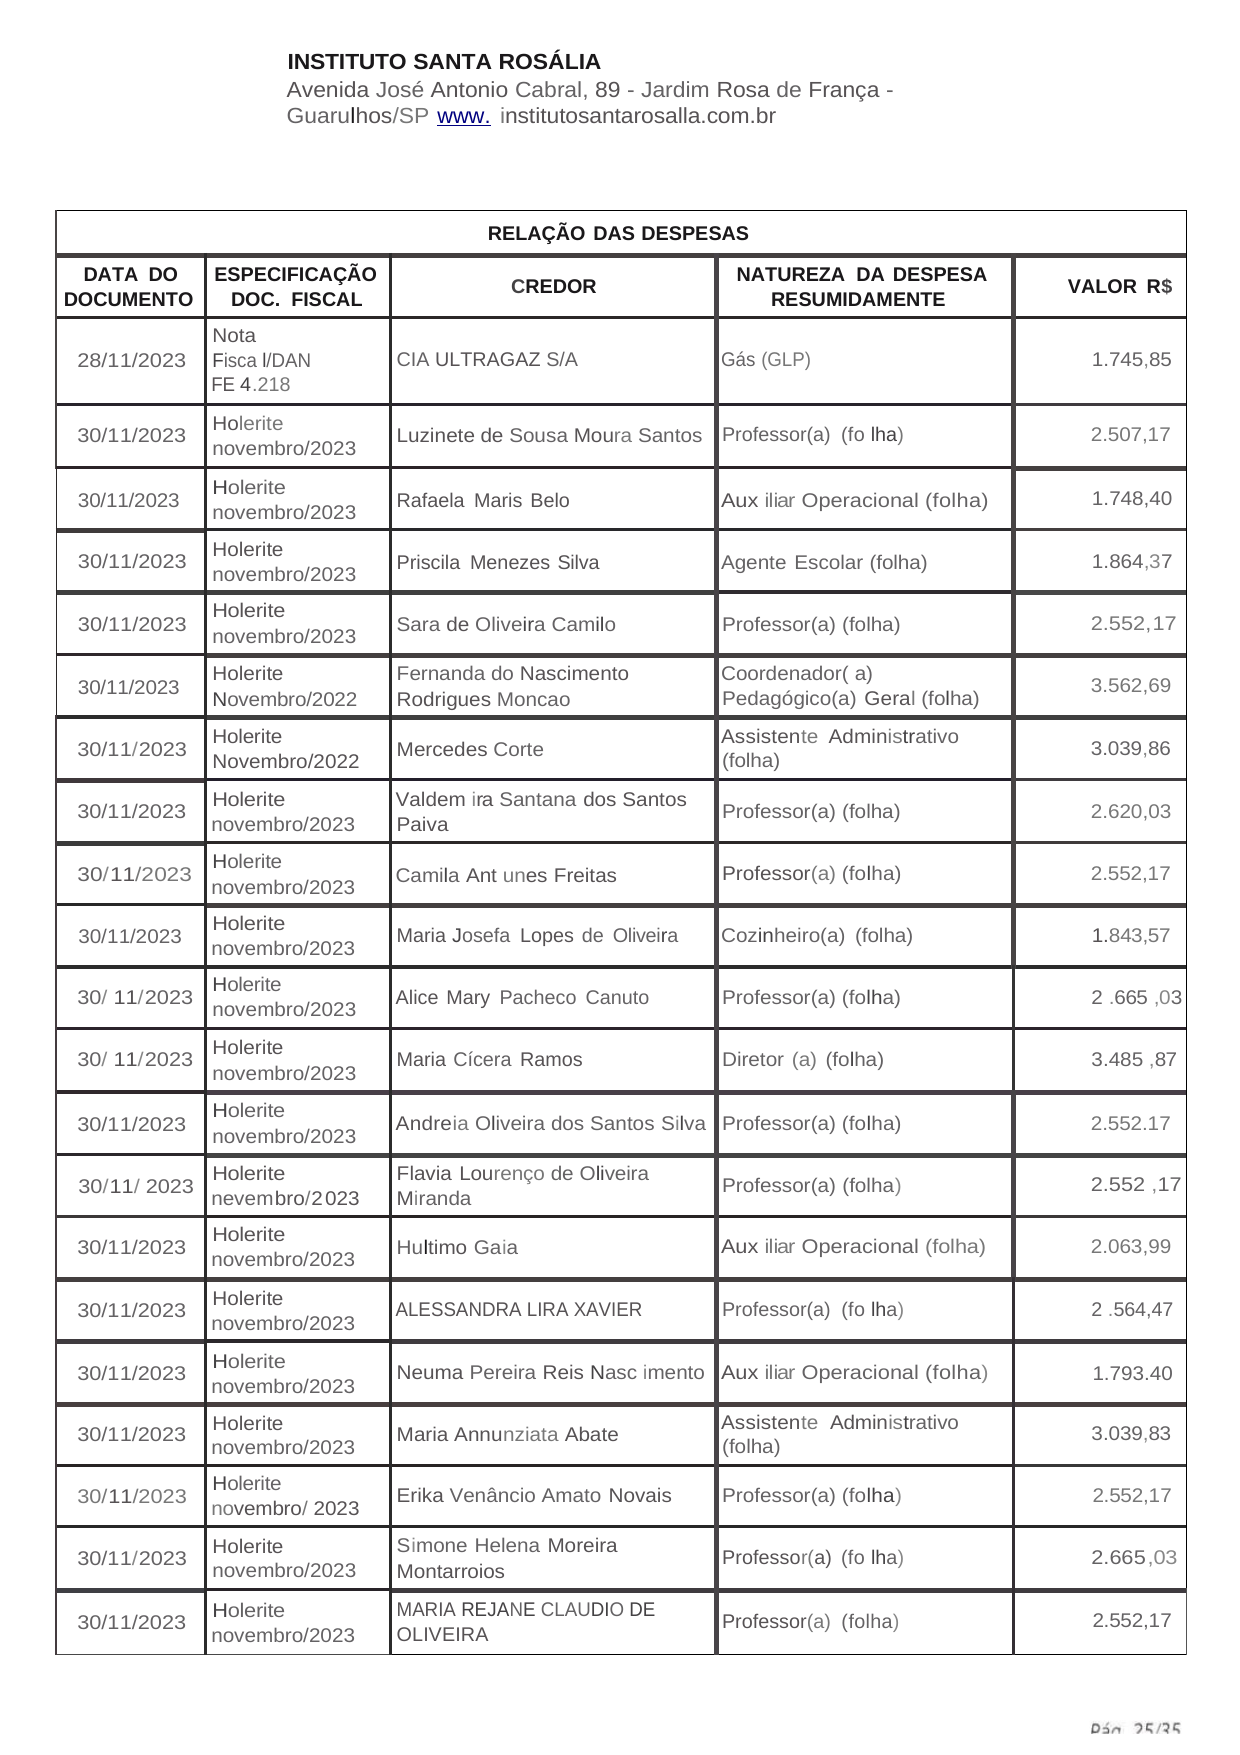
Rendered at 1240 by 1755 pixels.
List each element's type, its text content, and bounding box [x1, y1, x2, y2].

table_cell 1.793.40 [1015, 1344, 1186, 1402]
table_cell Professor(a) (folha) [719, 969, 1012, 1027]
table_cell Professor(a) (fo lha) [719, 1528, 1012, 1588]
table_cell Neuma Pereira Reis Nasc imento [392, 1344, 714, 1402]
table_cell 30/11/ 2023 [57, 1156, 204, 1215]
table_cell Erika Venâncio Amato Novais [392, 1467, 714, 1525]
table_cell 30/11/2023 [57, 1528, 204, 1588]
table_cell Flavia Lourenço de Oliveira Miranda [392, 1158, 714, 1215]
table_cell Coordenador( a) Pedagógico(a) Geral (folha) [719, 658, 1011, 715]
table_cell 30/11/2023 [57, 783, 204, 841]
table_header RELAÇÃO DAS DESPESAS [57, 211, 1186, 253]
table_cell ESPECIFICAÇÃO DOC. FISCAL [207, 258, 389, 316]
table_cell Priscila Menezes Silva [392, 531, 714, 590]
table_cell 2.552,17 [1016, 595, 1186, 653]
table_cell Sara de Oliveira Camilo [392, 595, 714, 653]
table_cell 30/11/2023 [57, 846, 204, 903]
table_cell CIA ULTRAGAZ S/A [392, 319, 714, 403]
table_cell 30/11/2023 [57, 1344, 204, 1402]
table_cell 28/11/2023 [57, 319, 204, 403]
table_cell CREDOR [392, 258, 714, 316]
table_cell Professor(a) (folha) [719, 1467, 1012, 1525]
table_cell Holerite novembro/2023 [207, 469, 389, 528]
table_cell 30/ 11/2023 [57, 969, 204, 1027]
table_cell MARIA REJANE CLAUDIO DE OLIVEIRA [392, 1593, 714, 1654]
table_cell Rafaela Maris Belo [392, 469, 714, 528]
table_cell Holerite novembro/2023 [207, 595, 389, 653]
table_cell 30/ 11/2023 [57, 1030, 204, 1090]
table_cell Holerite novembro/2023 [207, 1095, 389, 1153]
table_cell Aux iliar Operacional (folha) [719, 1218, 1011, 1277]
table_cell 30/11/2023 [57, 656, 204, 715]
table_cell 2 .665 ,03 [1015, 969, 1186, 1027]
table_cell Agente Escolar (folha) [719, 531, 1011, 590]
table_cell 2.552,17 [1016, 844, 1186, 903]
table_cell 30/11/2023 [57, 1282, 204, 1339]
table_cell NATUREZA DA DESPESA RESUMIDAMENTE [719, 258, 1011, 316]
table_cell ALESSANDRA LIRA XAVIER [392, 1282, 714, 1339]
table_cell Assistente Administrativo (folha) [719, 1407, 1012, 1464]
table_cell Holerite novembro/2023 [207, 1528, 389, 1588]
table_cell 3.485 ,87 [1015, 1030, 1186, 1090]
table_cell 30/11/2023 [57, 1094, 204, 1153]
table_cell Holerite novembro/2023 [207, 1218, 389, 1277]
table_cell Nota Fisca l/DAN FE 4.218 [207, 319, 389, 403]
table_cell Valdem ira Santana dos Santos Paiva [392, 781, 714, 841]
table_cell Professor(a) (fo lha) [719, 1282, 1012, 1339]
table_cell Holerite novembro/2023 [207, 1030, 389, 1090]
table_cell 1.864,37 [1016, 531, 1186, 590]
table_cell Maria Annunziata Abate [392, 1407, 714, 1464]
table_cell Professor(a) (folha) [719, 1593, 1012, 1654]
table_cell 3.039,86 [1016, 720, 1186, 778]
table_cell DATA DO DOCUMENTO [57, 258, 204, 316]
table_cell Professor(a) (folha) [719, 1095, 1011, 1153]
table_cell Alice Mary Pacheco Canuto [392, 969, 714, 1027]
table_cell Fernanda do Nascimento Rodrigues Moncao [392, 658, 714, 715]
table_cell 2.665,03 [1015, 1528, 1186, 1588]
table_cell 30/11/2023 [57, 469, 204, 528]
table_cell Holerite novembro/2023 [207, 531, 389, 590]
table_cell Mercedes Corte [392, 720, 714, 778]
table_cell Andreia Oliveira dos Santos Silva [392, 1095, 714, 1153]
table_cell 2.507,17 [1016, 406, 1186, 466]
table_cell Assistente Administrativo (folha) [719, 720, 1011, 778]
table_cell 2.063,99 [1016, 1218, 1186, 1277]
table_cell 30/11/2023 [57, 406, 204, 466]
table_cell 30/11/2023 [57, 719, 204, 778]
table_cell Professor(a) (folha) [719, 594, 1011, 653]
table_cell Maria Josefa Lopes de Oliveira [392, 908, 714, 965]
table_cell Professor(a) (folha) [719, 844, 1011, 903]
table_cell 2.552,17 [1015, 1467, 1186, 1525]
table_cell Holerite novembro/2023 [207, 1282, 389, 1339]
table_cell Holerite novembro/ 2023 [207, 1467, 389, 1525]
table_cell 2.552,17 [1015, 1593, 1186, 1654]
table_cell Professor(a) (folha) [719, 1158, 1011, 1215]
table_cell Holerite novembro/2023 [207, 969, 389, 1027]
table_cell Diretor (a) (folha) [719, 1030, 1012, 1090]
table_cell Holerite novembro/2023 [207, 1343, 389, 1402]
table_cell Luzinete de Sousa Moura Santos [392, 406, 714, 466]
table_cell Simone Helena Moreira Montarroios [392, 1528, 714, 1588]
table_cell Professor(a) (folha) [719, 781, 1011, 841]
table_cell Holerite Novembro/2022 [207, 658, 389, 715]
table_cell Hultimo Gaia [392, 1218, 714, 1277]
table_cell Cozinheiro(a) (folha) [719, 908, 1011, 965]
table_cell 2 .564,47 [1015, 1282, 1186, 1339]
table_cell Camila Ant unes Freitas [392, 844, 714, 903]
table_cell Holerite novembro/2023 [207, 406, 389, 466]
table_cell Maria Cícera Ramos [392, 1030, 714, 1090]
table_cell Gás (GLP) [719, 319, 1011, 403]
table_cell Aux iliar Operacional (folha) [719, 1344, 1012, 1402]
table_cell Professor(a) (fo lha) [719, 406, 1011, 466]
table_cell 2.620,03 [1016, 781, 1186, 841]
table_cell Holerite novembro/2023 [207, 1407, 389, 1464]
table_cell 3.562,69 [1016, 658, 1186, 715]
table_cell 30/11/2023 [57, 1593, 204, 1654]
table_cell 3.039,83 [1015, 1407, 1186, 1464]
table_cell 30/11/2023 [57, 906, 204, 965]
table_cell 2.552 ,17 [1016, 1158, 1186, 1215]
table_cell 30/11/2023 [57, 1218, 204, 1277]
table_cell Holerite novembro/2023 [207, 908, 389, 965]
table_cell VALOR R$ [1016, 258, 1186, 316]
table_cell Holerite novembro/2023 [207, 844, 389, 903]
table_cell 30/11/2023 [57, 1467, 204, 1525]
table_cell 2.552.17 [1016, 1095, 1186, 1153]
table_cell Holerite Novembro/2022 [207, 720, 389, 778]
table_cell 30/11/2023 [57, 1407, 204, 1464]
table_cell 1.748,40 [1016, 471, 1186, 528]
table_cell Holerite nevembro/2023 [207, 1158, 389, 1215]
table_cell Holerite novembro/2023 [207, 1591, 389, 1654]
table_cell Aux iliar Operacional (folha) [719, 469, 1011, 528]
table_cell 1.843,57 [1016, 908, 1186, 965]
table_cell 30/11/2023 [57, 533, 204, 590]
table_cell 30/11/2023 [57, 595, 204, 653]
table_cell 1.745,85 [1016, 319, 1186, 403]
table_cell Holerite novembro/2023 [207, 781, 389, 841]
